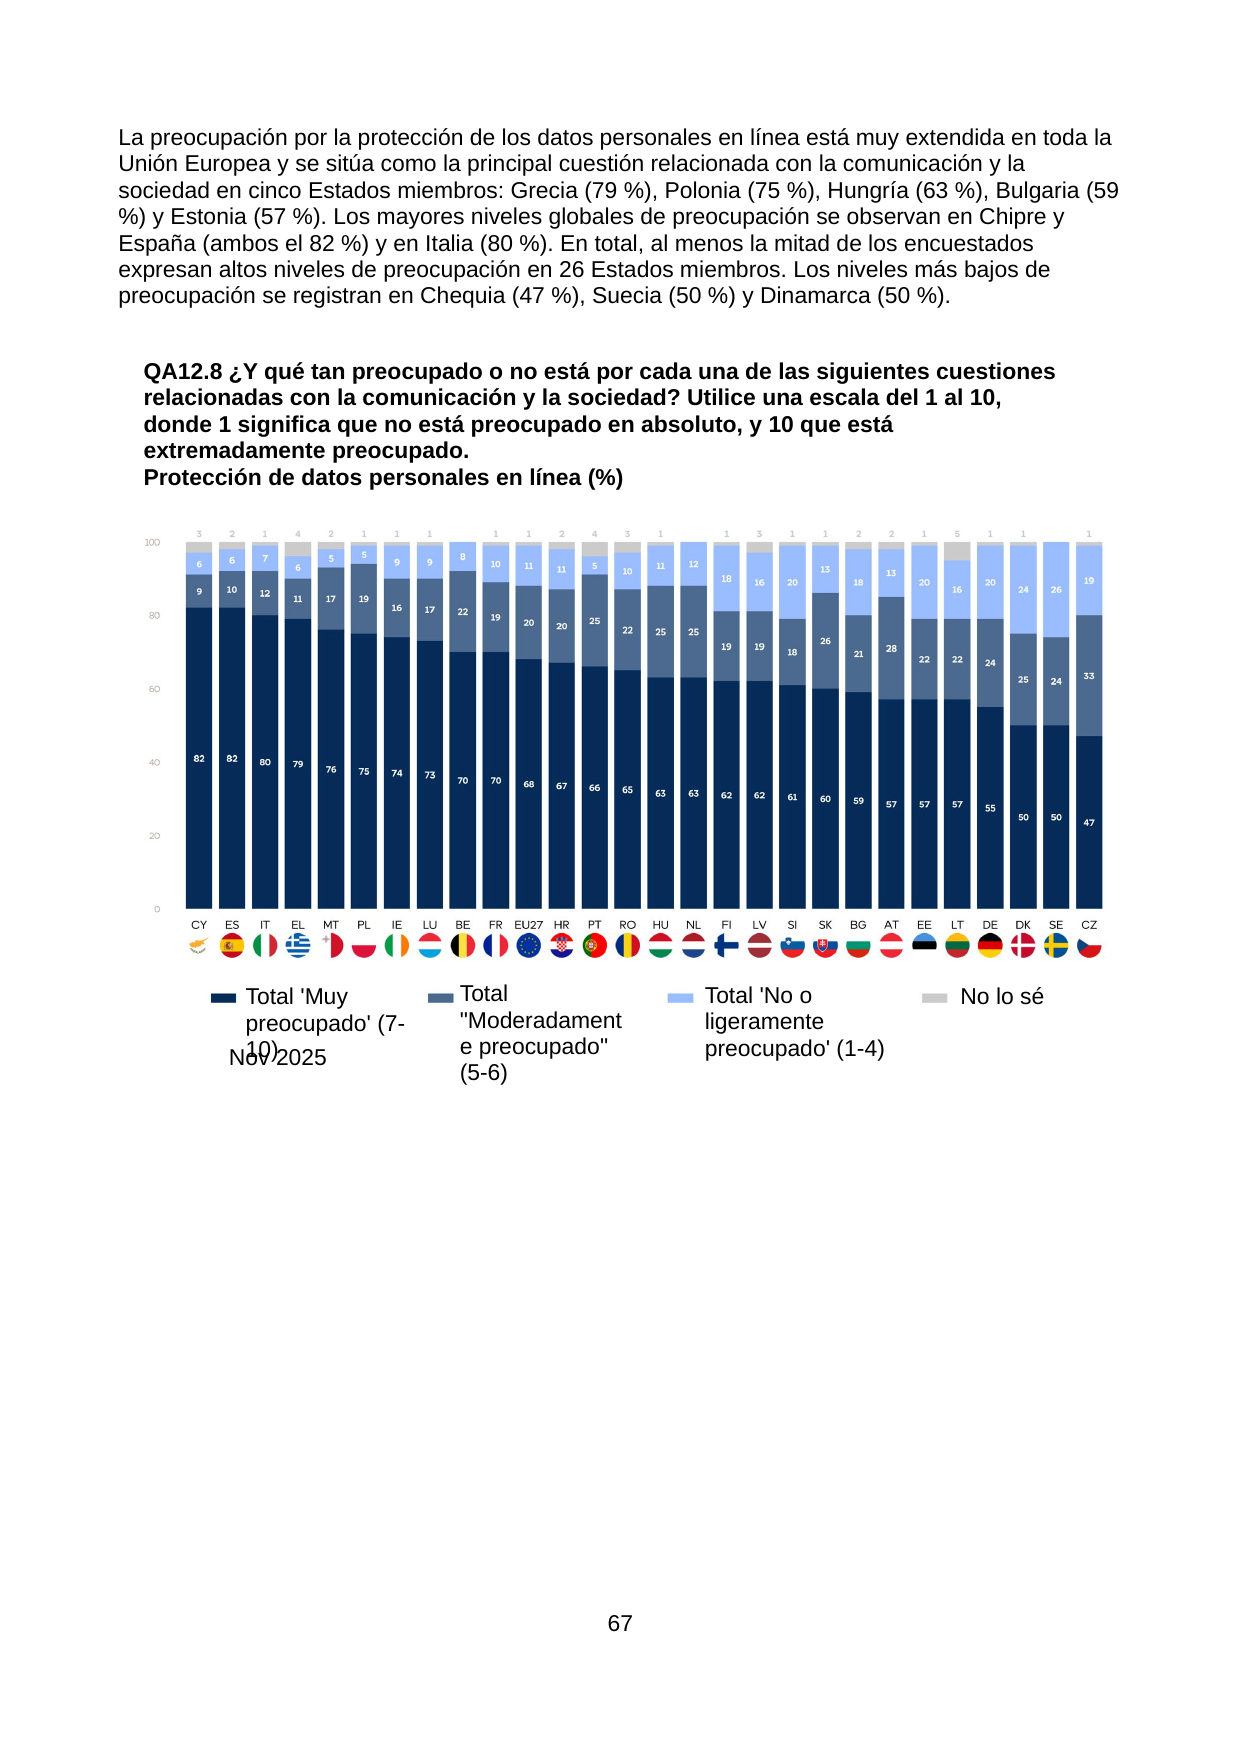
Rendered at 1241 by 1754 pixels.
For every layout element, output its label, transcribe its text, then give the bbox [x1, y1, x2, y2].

text La preocupación por la protección de los datos personales en línea está muy extendida en toda la Unión Europea y se sitúa como la principal cuestión relacionada con la comunicación y la sociedad en cinco Estados miembros: Grecia (79 %), Polonia (75 %), Hungría (63 %), Bulgaria (59 %) y Estonia (57 %). Los mayores niveles globales de preocupación se observan en Chipre y España (ambos el 82 %) y en Italia (80 %). En total, al menos la mitad de los encuestados expresan altos niveles de preocupación en 26 Estados miembros. Los niveles más bajos de preocupación se registran en Chequia (47 %), Suecia (50 %) y Dinamarca (50 %). [118, 124, 1122, 308]
picture [203, 984, 952, 1006]
picture [140, 524, 1109, 969]
